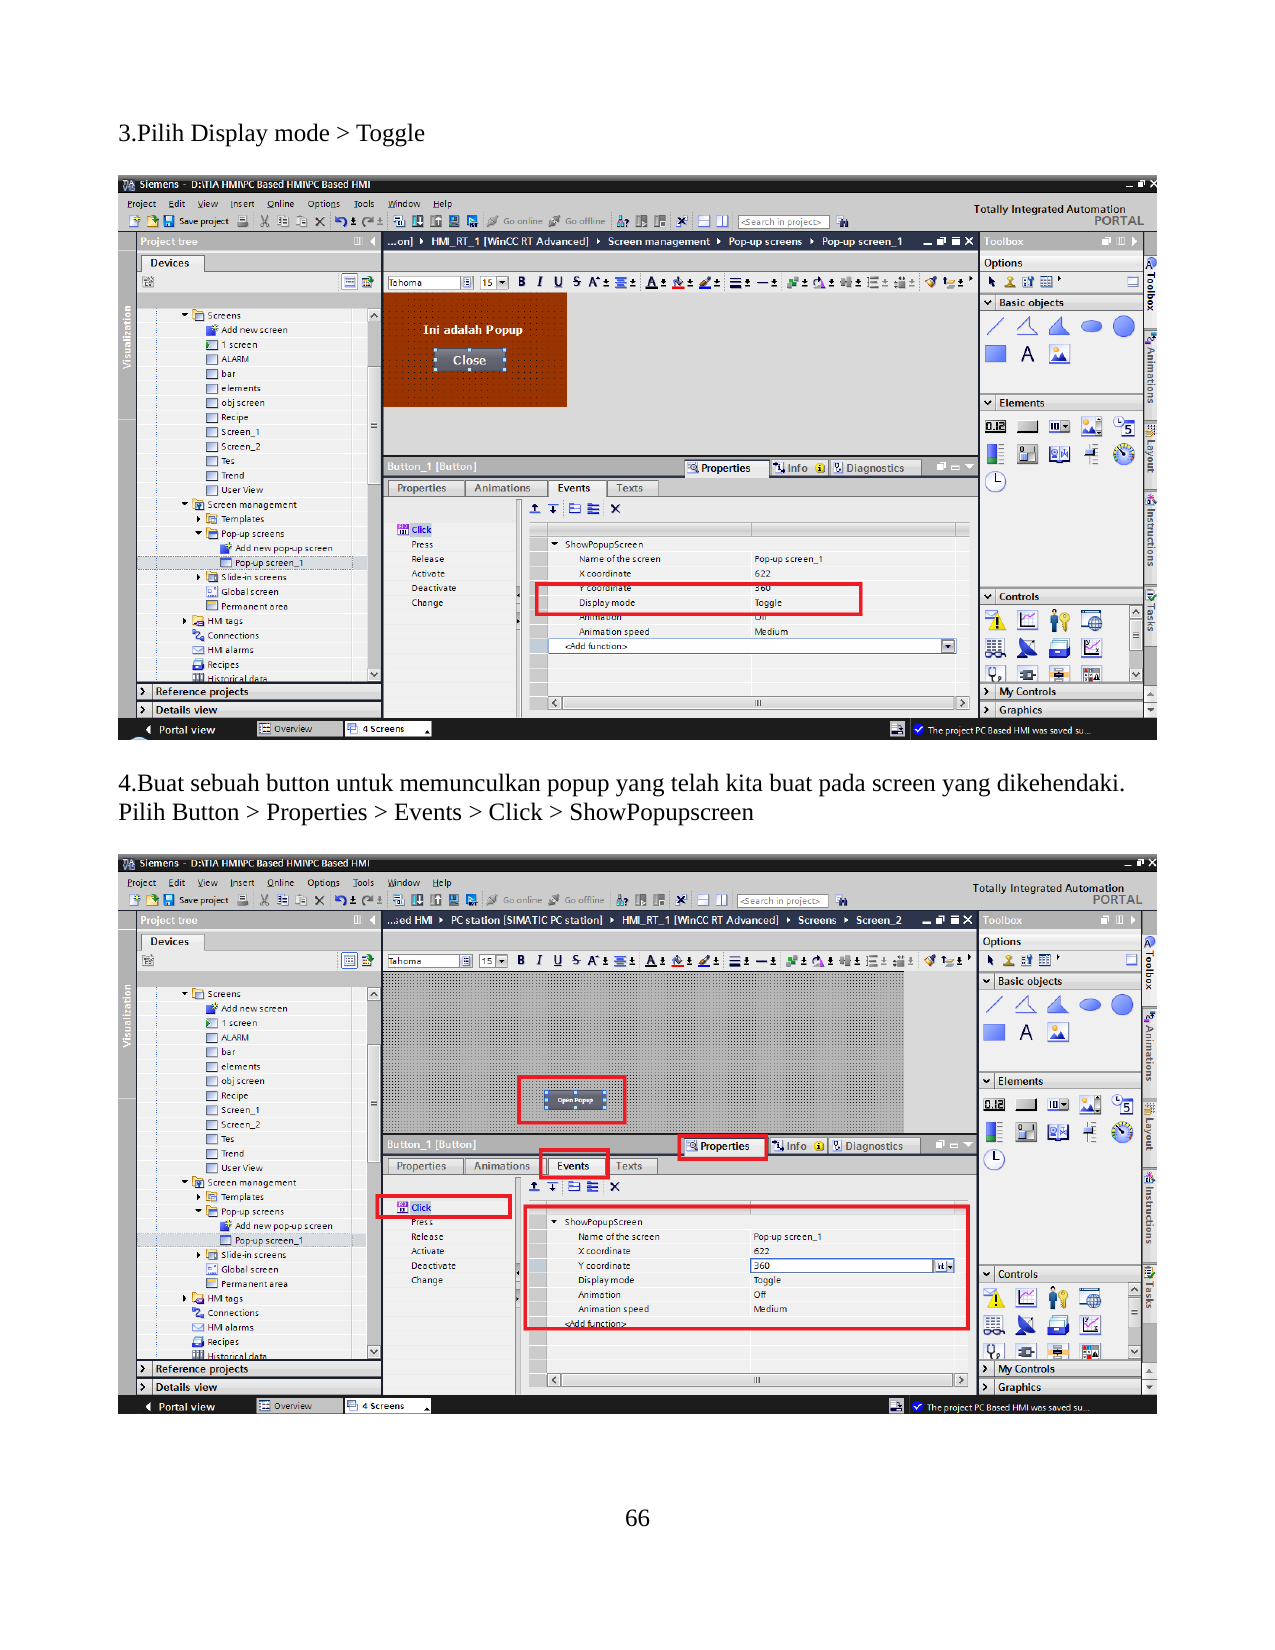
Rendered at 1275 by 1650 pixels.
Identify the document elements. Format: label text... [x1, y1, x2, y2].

text Pilih Button > Properties > Events > Click > ShowPopupscreen [118, 797, 1157, 825]
picture [118, 175, 1157, 740]
text 3.Pilih Display mode > Toggle [118, 118, 1157, 147]
picture [118, 854, 1157, 1414]
text 4.Buat sebuah button untuk memunculkan popup yang telah kita buat pada screen yang dikehendaki. [118, 768, 1157, 797]
